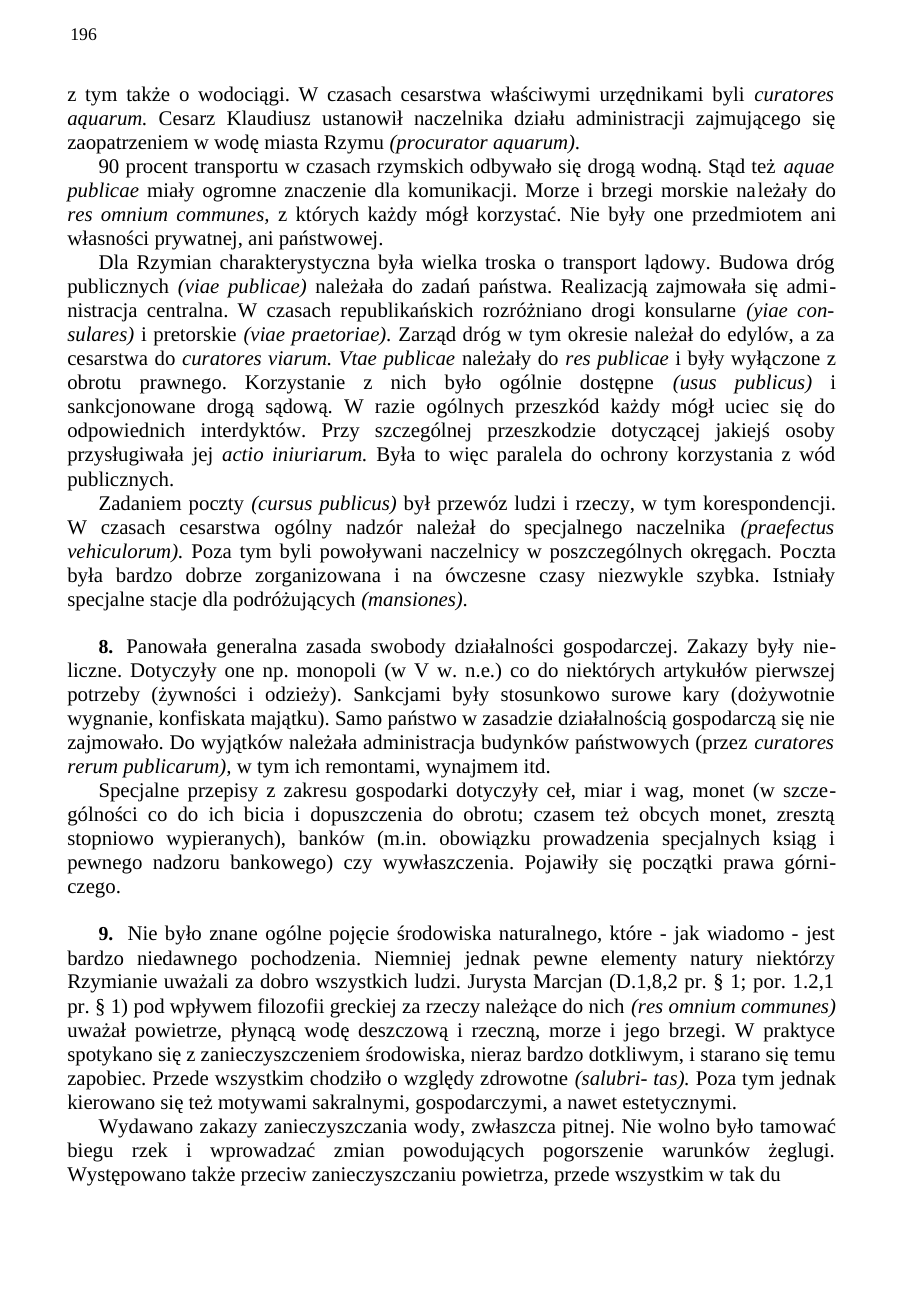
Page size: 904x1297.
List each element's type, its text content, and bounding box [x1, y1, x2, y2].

text Wydawano zakazy zanieczyszczania wody, zwłaszcza pitnej. Nie wolno było tamo­wać biegu rzek i wprowadzać zmian powodujących pogorszenie warunków żeglugi. Występowano także przeciw zanieczyszczaniu powietrza, przede wszystkim w tak du­ [67, 1114, 836, 1186]
text 196 [70, 23, 99, 44]
text Specjalne przepisy z zakresu gospodarki dotyczyły ceł, miar i wag, monet (w szcze­gólności co do ich bicia i dopuszczenia do obrotu; czasem też obcych monet, zresztą stopniowo wypieranych), banków (m.in. obowiązku prowadzenia specjalnych ksiąg i pewnego nadzoru bankowego) czy wywłaszczenia. Pojawiły się początki prawa górni­czego. [67, 778, 836, 898]
text 90 procent transportu w czasach rzymskich odbywało się drogą wodną. Stąd też aąuae publicae miały ogromne znaczenie dla komunikacji. Morze i brzegi morskie na­leżały do res omnium communes, z których każdy mógł korzystać. Nie były one przed­miotem ani własności prywatnej, ani państwowej. [67, 154, 836, 250]
list Panowała generalna zasada swobody działalności gospodarczej. Zakazy były nie­liczne. Dotyczyły one np. monopoli (w V w. n.e.) co do niektórych artykułów pierwszej potrzeby (żywności i odzieży). Sankcjami były stosunkowo surowe kary (dożywotnie wygnanie, konfiskata majątku). Samo państwo w zasadzie działalnością gospodarczą się nie zajmowało. Do wyjątków należała administracja budynków państwowych (przez curatores rerum publicarum), w tym ich remontami, wynajmem itd. [67, 634, 836, 778]
text Dla Rzymian charakterystyczna była wielka troska o transport lądowy. Budowa dróg publicznych (viae publicae) należała do zadań państwa. Realizacją zajmowała się admi­nistracja centralna. W czasach republikańskich rozróżniano drogi konsularne (yiae con- sulares) i pretorskie (viae praetoriae). Zarząd dróg w tym okresie należał do edylów, a za cesarstwa do curatores viarum. Vtae publicae należały do res publicae i były wyłą­czone z obrotu prawnego. Korzystanie z nich było ogólnie dostępne (usus publicus) i sankcjonowane drogą sądową. W razie ogólnych przeszkód każdy mógł uciec się do odpowiednich interdyktów. Przy szczególnej przeszkodzie dotyczącej jakiejś osoby przysługiwała jej actio iniuriarum. Była to więc paralela do ochrony korzystania z wód publicznych. [67, 250, 836, 491]
text z tym także o wodociągi. W czasach cesarstwa właściwymi urzędnikami byli curatores aąuarum. Cesarz Klaudiusz ustanowił naczelnika działu administracji zajmującego się zaopatrzeniem w wodę miasta Rzymu (procurator aąuarum). [67, 81, 836, 154]
list Nie było znane ogólne pojęcie środowiska naturalnego, które - jak wiadomo - jest bardzo niedawnego pochodzenia. Niemniej jednak pewne elementy natury niektórzy Rzymianie uważali za dobro wszystkich ludzi. Jurysta Marcjan (D.1,8,2 pr. § 1; por. 1.2,1 pr. § 1) pod wpływem filozofii greckiej za rzeczy należące do nich (res omnium communes) uważał powietrze, płynącą wodę deszczową i rzeczną, morze i jego brzegi. W praktyce spotykano się z zanieczyszczeniem środowiska, nieraz bardzo dotkliwym, i starano się temu zapobiec. Przede wszystkim chodziło o względy zdrowotne (salubri- tas). Poza tym jednak kierowano się też motywami sakralnymi, gospodarczymi, a nawet estetycznymi. [67, 921, 836, 1114]
text Zadaniem poczty (cursus publicus) był przewóz ludzi i rzeczy, w tym koresponden­cji. W czasach cesarstwa ogólny nadzór należał do specjalnego naczelnika (praefectus vehiculorum). Poza tym byli powoływani naczelnicy w poszczególnych okręgach. Po­czta była bardzo dobrze zorganizowana i na ówczesne czasy niezwykle szybka. Istniały specjalne stacje dla podróżujących (mansiones). [67, 491, 836, 611]
